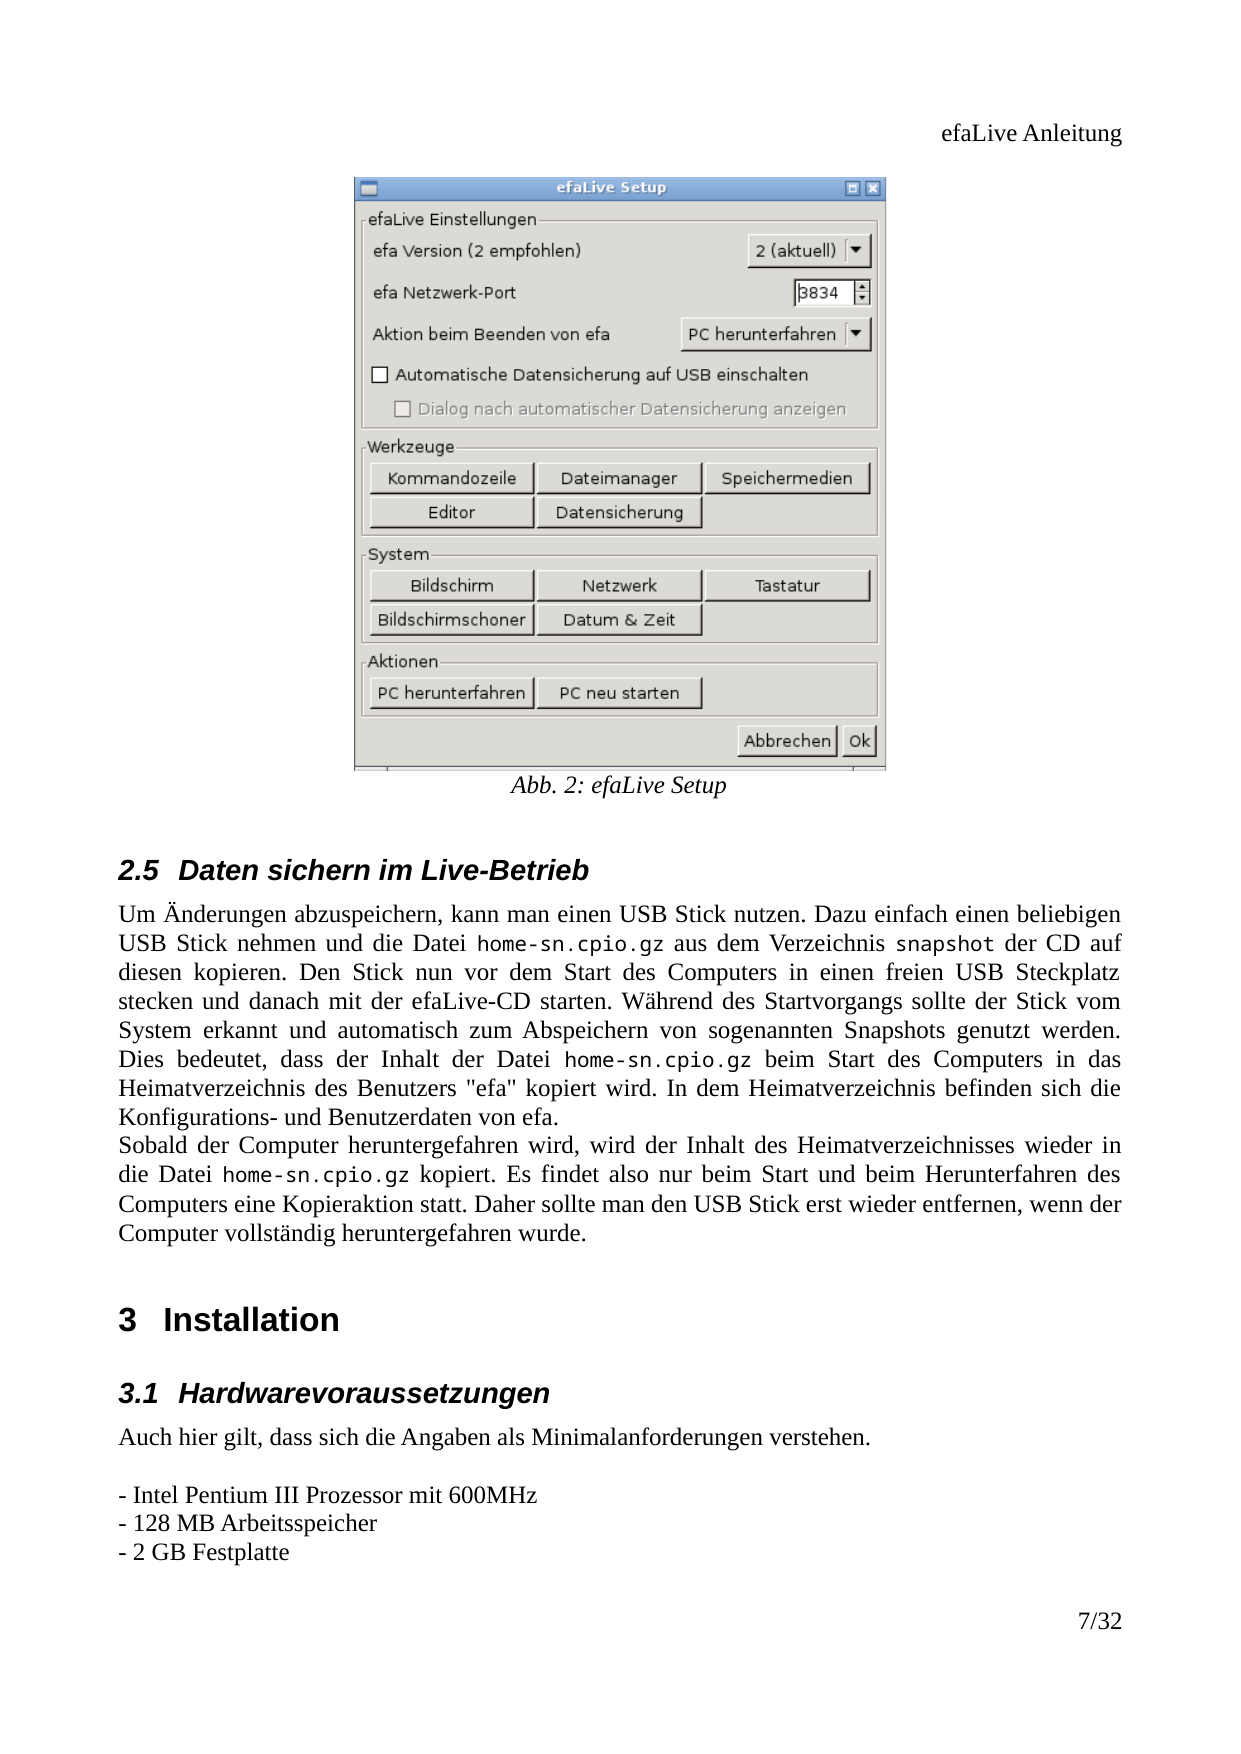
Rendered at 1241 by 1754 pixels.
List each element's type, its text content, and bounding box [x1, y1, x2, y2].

subtitle Hardwarevoraussetzungen [118, 1376, 1122, 1410]
text - 128 MB Arbeitsspeicher [118, 1508, 1122, 1537]
subtitle Installation [118, 1300, 1122, 1339]
text - 2 GB Festplatte [118, 1537, 1122, 1566]
text Sobald der Computer heruntergefahren wird, wird der Inhalt des Heimatverzeichnisses wieder in die Datei home-sn.cpio.gz kopiert. Es findet also nur beim Start und beim Herunterfahren des Computers eine Kopieraktion statt. Daher sollte man den USB Stick erst wieder entfernen, wenn der Computer vollständig heruntergefahren wurde. [118, 1131, 1122, 1246]
text Um Änderungen abzuspeichern, kann man einen USB Stick nutzen. Dazu einfach einen beliebigen USB Stick nehmen und die Datei home-sn.cpio.gz aus dem Verzeichnis snapshot der CD auf diesen kopieren. Den Stick nun vor dem Start des Computers in einen freien USB Steckplatz stecken und danach mit der efaLive-CD starten. Während des Startvorgangs sollte der Stick vom System erkannt und automatisch zum Abspeichern von sogenannten Snapshots genutzt werden. Dies bedeutet, dass der Inhalt der Datei home-sn.cpio.gz beim Start des Computers in das Heimatverzeichnis des Benutzers "efa" kopiert wird. In dem Heimatverzeichnis befinden sich die Konfigurations- und Benutzerdaten von efa. [118, 899, 1122, 1131]
text Auch hier gilt, dass sich die Angaben als Minimalanforderungen verstehen. [118, 1422, 1122, 1451]
picture [354, 177, 887, 771]
subtitle Daten sichern im Live-Betrieb [118, 853, 1122, 887]
text - Intel Pentium III Prozessor mit 600MHz [118, 1480, 1122, 1508]
text Abb. 2: efaLive Setup [354, 771, 886, 799]
